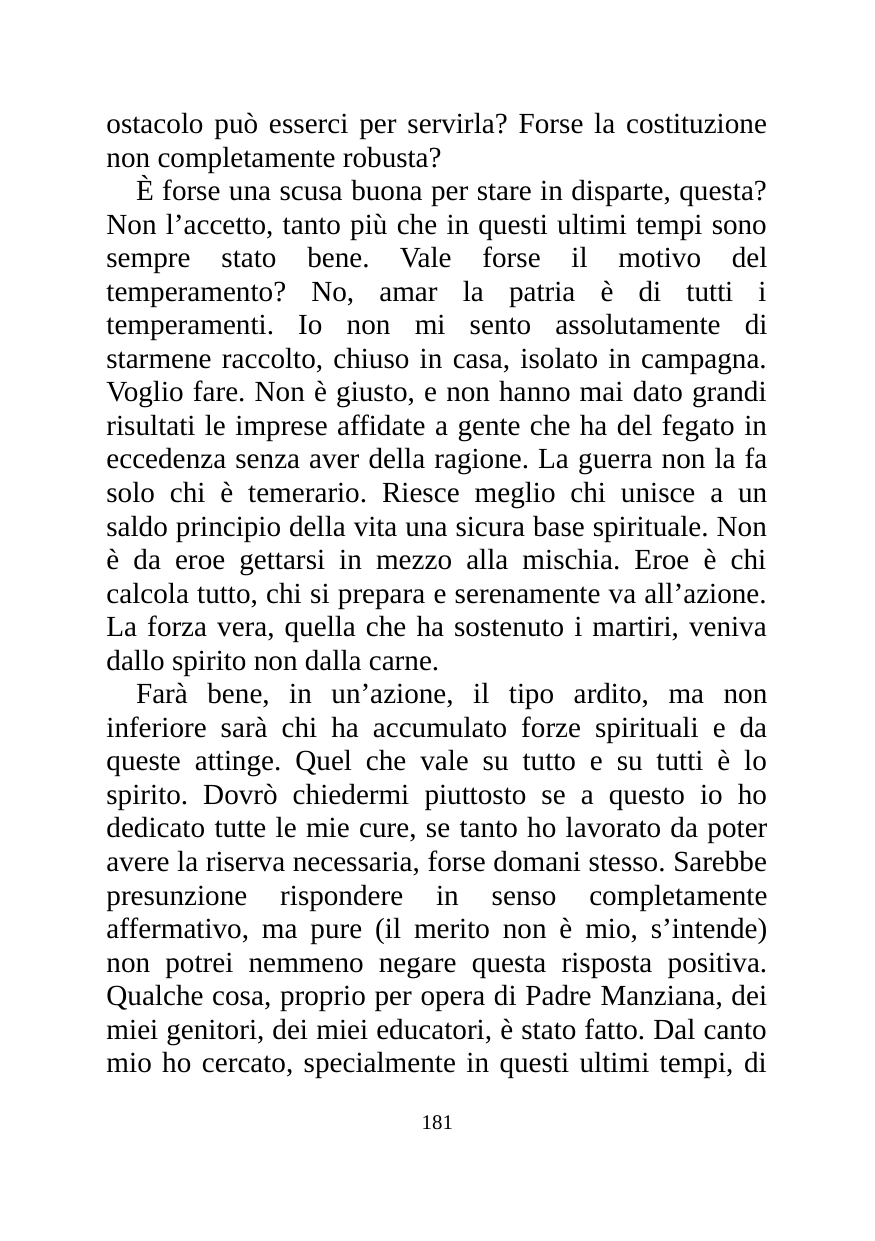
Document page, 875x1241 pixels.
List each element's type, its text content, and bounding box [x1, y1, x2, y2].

text Farà bene, in un’azione, il tipo ardito, ma non inferiore sarà chi ha accumulato forze spirituali e da queste attinge. Quel che vale su tutto e su tutti è lo spirito. Dovrò chiedermi piuttosto se a questo io ho dedicato tutte le mie cure, se tanto ho lavorato da poter avere la riserva necessaria, forse domani stesso. Sarebbe presunzione rispondere in senso completamente affermativo, ma pure (il merito non è mio, s’intende) non potrei nemmeno negare questa risposta positiva. Qualche cosa, proprio per opera di Padre Manziana, dei miei genitori, dei miei educatori, è stato fatto. Dal canto mio ho cercato, specialmente in questi ultimi tempi, di [106, 676, 768, 1079]
text È forse una scusa buona per stare in disparte, questa? Non l’accetto, tanto più che in questi ultimi tempi sono sempre stato bene. Vale forse il motivo del temperamento? No, amar la patria è di tutti i temperamenti. Io non mi sento assolutamente di starmene raccolto, chiuso in casa, isolato in campagna. Voglio fare. Non è giusto, e non hanno mai dato grandi risultati le imprese affidate a gente che ha del fegato in eccedenza senza aver della ragione. La guerra non la fa solo chi è temerario. Riesce meglio chi unisce a un saldo principio della vita una sicura base spirituale. Non è da eroe gettarsi in mezzo alla mischia. Eroe è chi calcola tutto, chi si prepara e serenamente va all’azione. La forza vera, quella che ha sostenuto i martiri, veniva dallo spirito non dalla carne. [106, 173, 768, 676]
text ostacolo può esserci per servirla? Forse la costituzione non completamente robusta? [106, 106, 768, 173]
